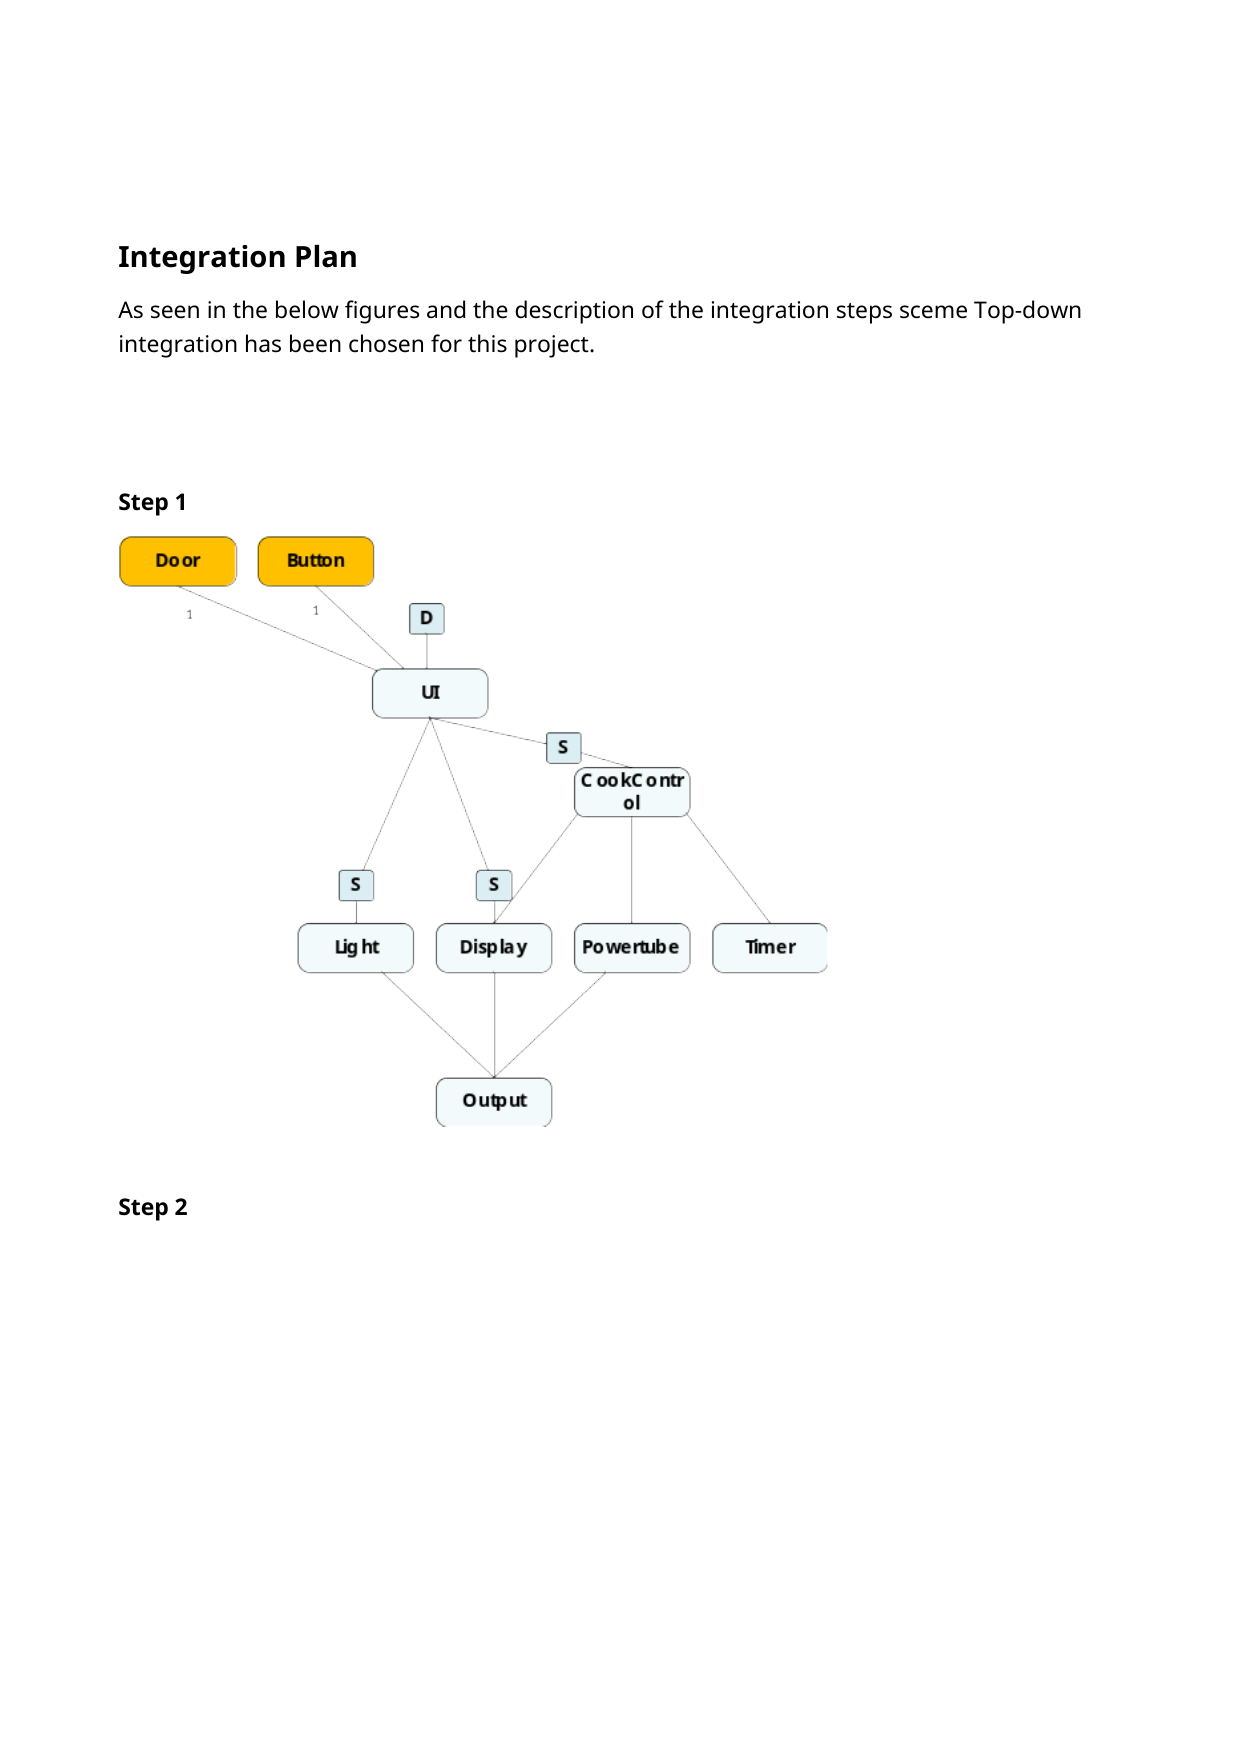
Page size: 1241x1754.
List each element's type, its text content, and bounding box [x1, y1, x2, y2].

text Integration Plan [118, 236, 1122, 276]
text Step 1 [118, 486, 1122, 517]
text As seen in the below figures and the description of the integration steps sceme Top-down integration has been chosen for this project. [118, 294, 1122, 359]
text Step 2 [118, 1191, 1122, 1222]
